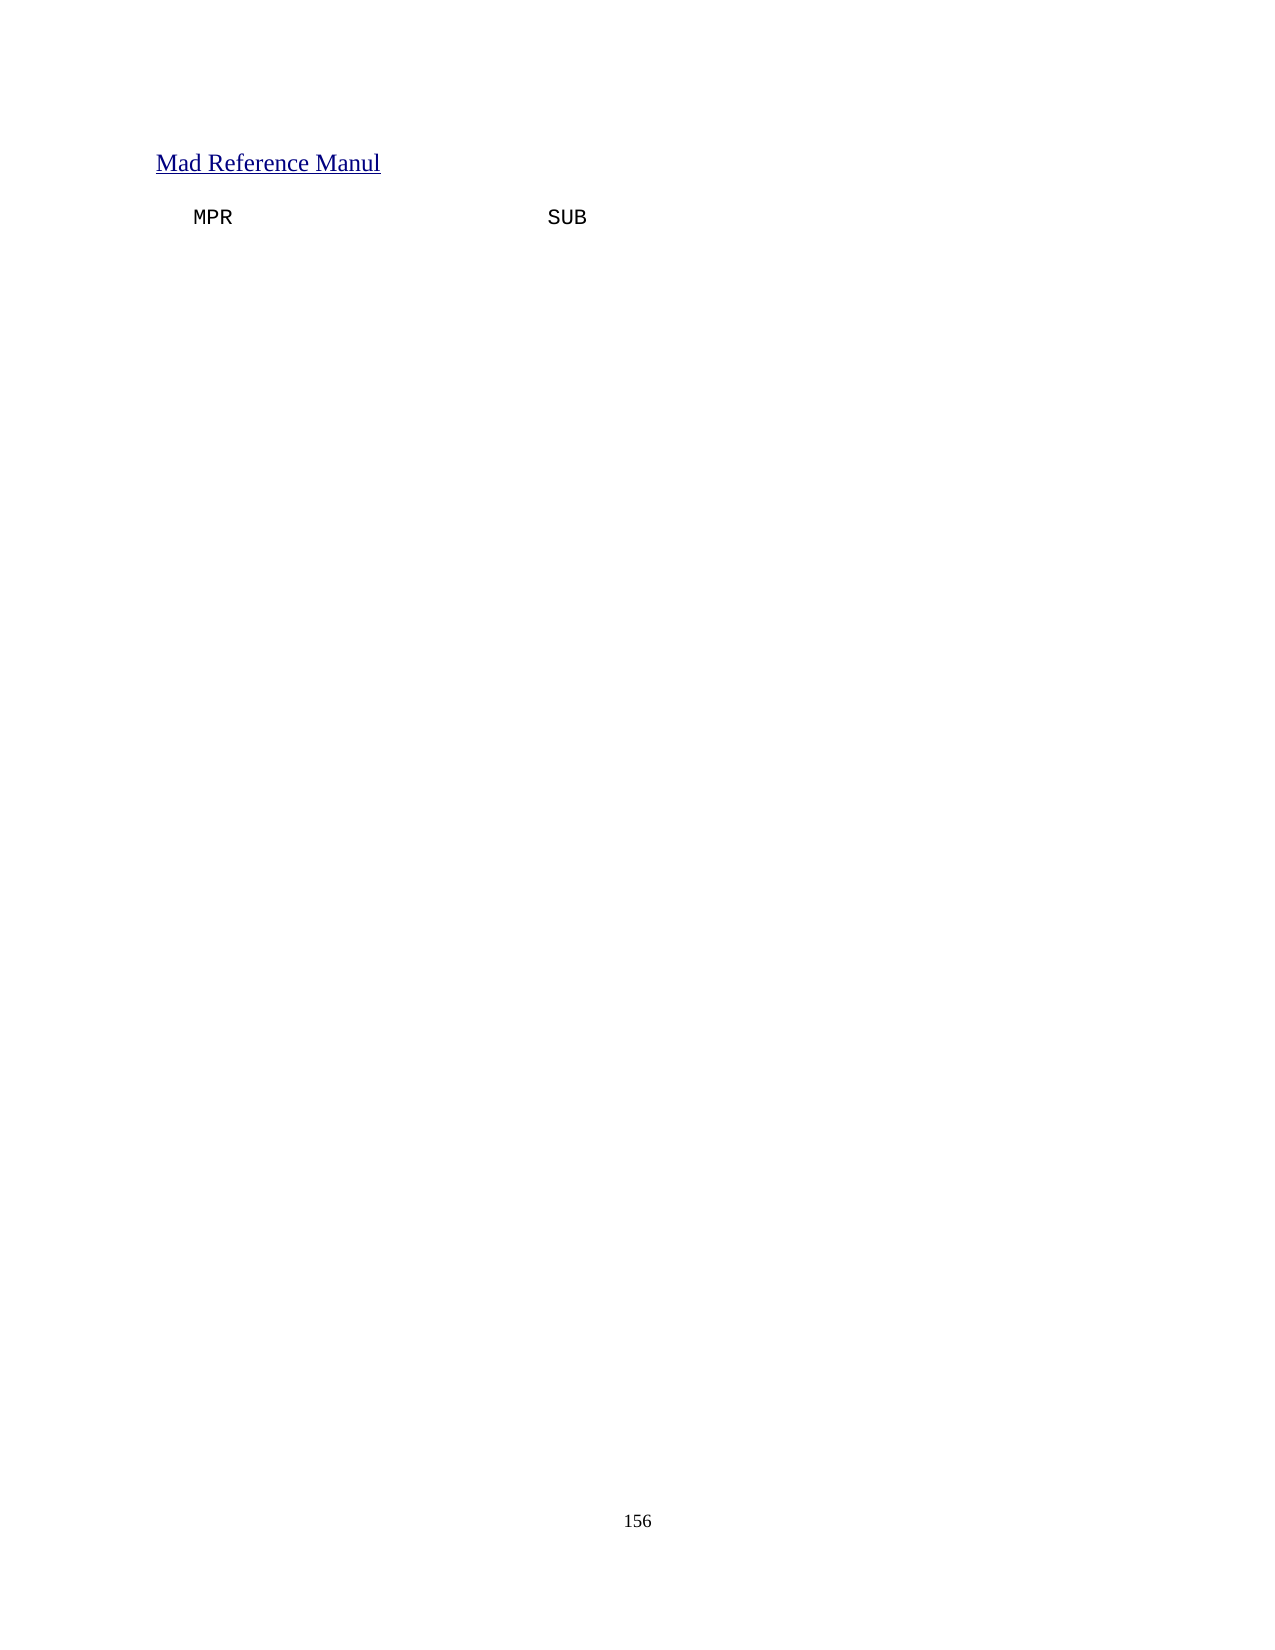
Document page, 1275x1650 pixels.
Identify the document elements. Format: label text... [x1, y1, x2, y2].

text MPR SUB [193, 206, 1157, 289]
